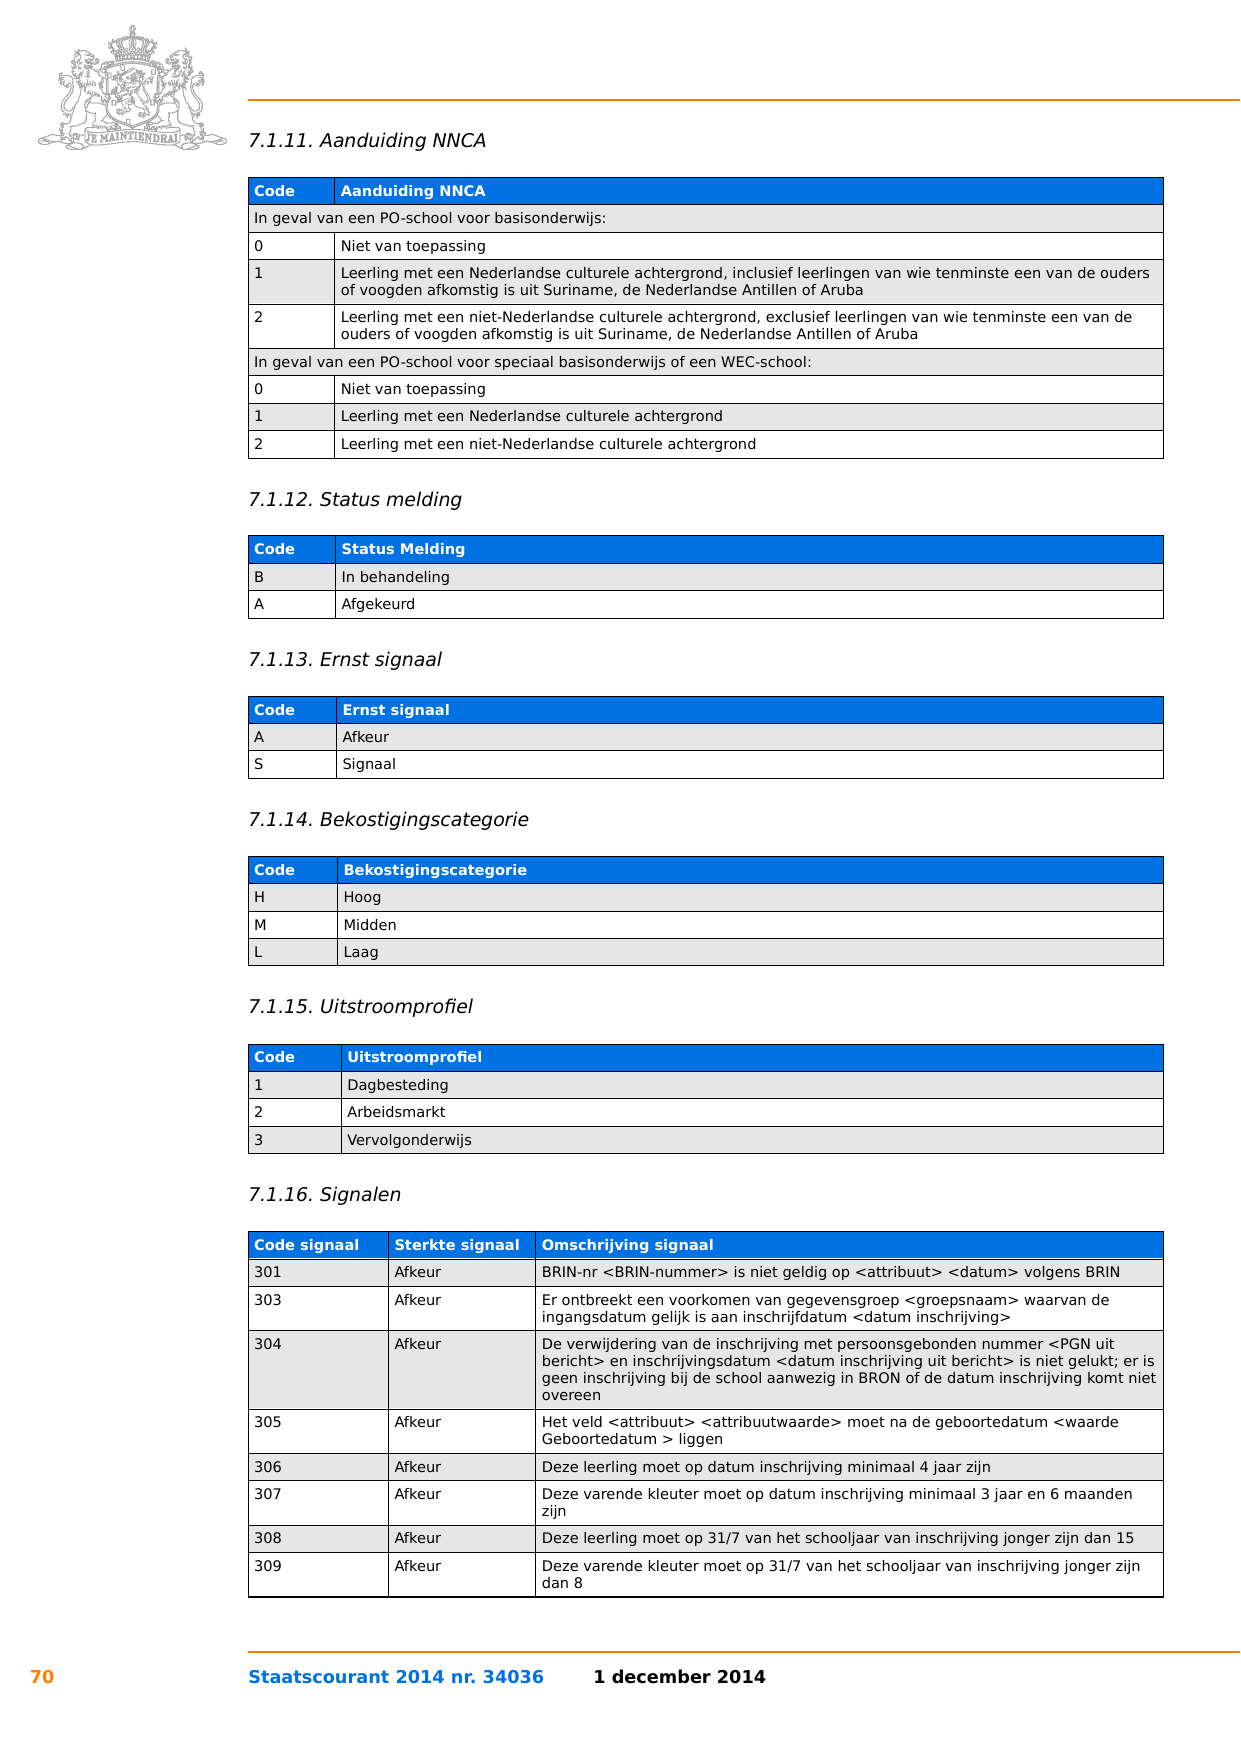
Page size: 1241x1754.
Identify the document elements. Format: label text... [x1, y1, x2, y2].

table_cell In geval van een PO-school voor basisonderwijs: [249, 205, 1163, 232]
table_cell 304 [249, 1331, 388, 1408]
table_header Code [249, 857, 337, 883]
subtitle 7.1.14. Bekostigingscategorie [248, 809, 1163, 831]
table_cell 2 [249, 1099, 341, 1126]
table_cell 308 [249, 1526, 388, 1552]
table_cell Deze varende kleuter moet op datum inschrijving minimaal 3 jaar en 6 maanden zijn [536, 1481, 1163, 1525]
table_cell S [249, 751, 336, 778]
table_header Ernst signaal [337, 697, 1163, 723]
table_cell Arbeidsmarkt [342, 1099, 1163, 1126]
table_cell In behandeling [336, 564, 1163, 590]
table_cell Afkeur [389, 1454, 535, 1480]
table_cell Laag [338, 939, 1163, 965]
table_cell B [249, 564, 335, 590]
table_header Sterkte signaal [389, 1232, 535, 1258]
table_header Bekostigingscategorie [338, 857, 1163, 883]
table_cell 301 [249, 1260, 388, 1286]
table_cell Midden [338, 912, 1163, 938]
table_cell H [249, 884, 337, 911]
table_cell Afkeur [389, 1287, 535, 1330]
table_cell Afkeur [337, 724, 1163, 750]
table_header Omschrijving signaal [536, 1232, 1163, 1258]
subtitle 7.1.13. Ernst signaal [248, 649, 1163, 671]
table_cell 1 [249, 404, 334, 430]
table_cell De verwijdering van de inschrijving met persoonsgebonden nummer <PGN uit bericht> en inschrijvingsdatum <datum inschrijving uit bericht> is niet gelukt; er is geen inschrijving bij de school aanwezig in BRON of de datum inschrijving komt niet overeen [536, 1331, 1163, 1408]
table_cell Afkeur [389, 1526, 535, 1552]
table_cell Afgekeurd [336, 591, 1163, 618]
table_cell Deze varende kleuter moet op 31/7 van het schooljaar van inschrijving jonger zijn dan 8 [536, 1553, 1163, 1596]
table_cell Leerling met een Nederlandse culturele achtergrond, inclusief leerlingen van wie tenminste een van de ouders of voogden afkomstig is uit Suriname, de Nederlandse Antillen of Aruba [335, 260, 1163, 303]
table_cell Signaal [337, 751, 1163, 778]
table_cell Afkeur [389, 1553, 535, 1596]
table_header Aanduiding NNCA [335, 178, 1163, 204]
table_cell In geval van een PO-school voor speciaal basisonderwijs of een WEC-school: [249, 349, 1163, 375]
table_header Code [249, 178, 334, 204]
table_cell Er ontbreekt een voorkomen van gegevensgroep <groepsnaam> waarvan de ingangsdatum gelijk is aan inschrijfdatum <datum inschrijving> [536, 1287, 1163, 1330]
table_cell Leerling met een Nederlandse culturele achtergrond [335, 404, 1163, 430]
subtitle 7.1.11. Aanduiding NNCA [248, 130, 1163, 152]
table_cell 306 [249, 1454, 388, 1480]
table_cell 1 [249, 260, 334, 303]
table_cell 0 [249, 376, 334, 403]
table_cell 307 [249, 1481, 388, 1525]
table_cell Afkeur [389, 1331, 535, 1408]
table_header Status Melding [336, 536, 1163, 563]
table_cell 2 [249, 431, 334, 457]
table_cell 303 [249, 1287, 388, 1330]
table_cell Leerling met een niet-Nederlandse culturele achtergrond, exclusief leerlingen van wie tenminste een van de ouders of voogden afkomstig is uit Suriname, de Nederlandse Antillen of Aruba [335, 305, 1163, 348]
table_header Uitstroomprofiel [342, 1045, 1163, 1071]
table_cell 0 [249, 233, 334, 259]
table_cell BRIN-nr <BRIN-nummer> is niet geldig op <attribuut> <datum> volgens BRIN [536, 1260, 1163, 1286]
table_header Code [249, 1045, 341, 1071]
table_cell Deze leerling moet op 31/7 van het schooljaar van inschrijving jonger zijn dan 15 [536, 1526, 1163, 1552]
picture [38, 25, 227, 150]
table_cell A [249, 591, 335, 618]
subtitle 7.1.16. Signalen [248, 1184, 1163, 1206]
subtitle 7.1.15. Uitstroomprofiel [248, 996, 1163, 1018]
table_header Code signaal [249, 1232, 388, 1258]
table_cell Het veld <attribuut> <attribuutwaarde> moet na de geboortedatum <waarde Geboortedatum > liggen [536, 1410, 1163, 1453]
table_cell Niet van toepassing [335, 233, 1163, 259]
table_cell Vervolgonderwijs [342, 1127, 1163, 1153]
table_cell A [249, 724, 336, 750]
table_header Code [249, 697, 336, 723]
subtitle 7.1.12. Status melding [248, 488, 1163, 510]
table_cell M [249, 912, 337, 938]
table_cell Leerling met een niet-Nederlandse culturele achtergrond [335, 431, 1163, 457]
table_header Code [249, 536, 335, 563]
table_cell 309 [249, 1553, 388, 1596]
table_cell Afkeur [389, 1260, 535, 1286]
table_cell L [249, 939, 337, 965]
table_cell 3 [249, 1127, 341, 1153]
table_cell Afkeur [389, 1410, 535, 1453]
table_cell Deze leerling moet op datum inschrijving minimaal 4 jaar zijn [536, 1454, 1163, 1480]
table_cell Dagbesteding [342, 1072, 1163, 1098]
table_cell 305 [249, 1410, 388, 1453]
table_cell Niet van toepassing [335, 376, 1163, 403]
table_cell 2 [249, 305, 334, 348]
table_cell Hoog [338, 884, 1163, 911]
table_cell Afkeur [389, 1481, 535, 1525]
table_cell 1 [249, 1072, 341, 1098]
